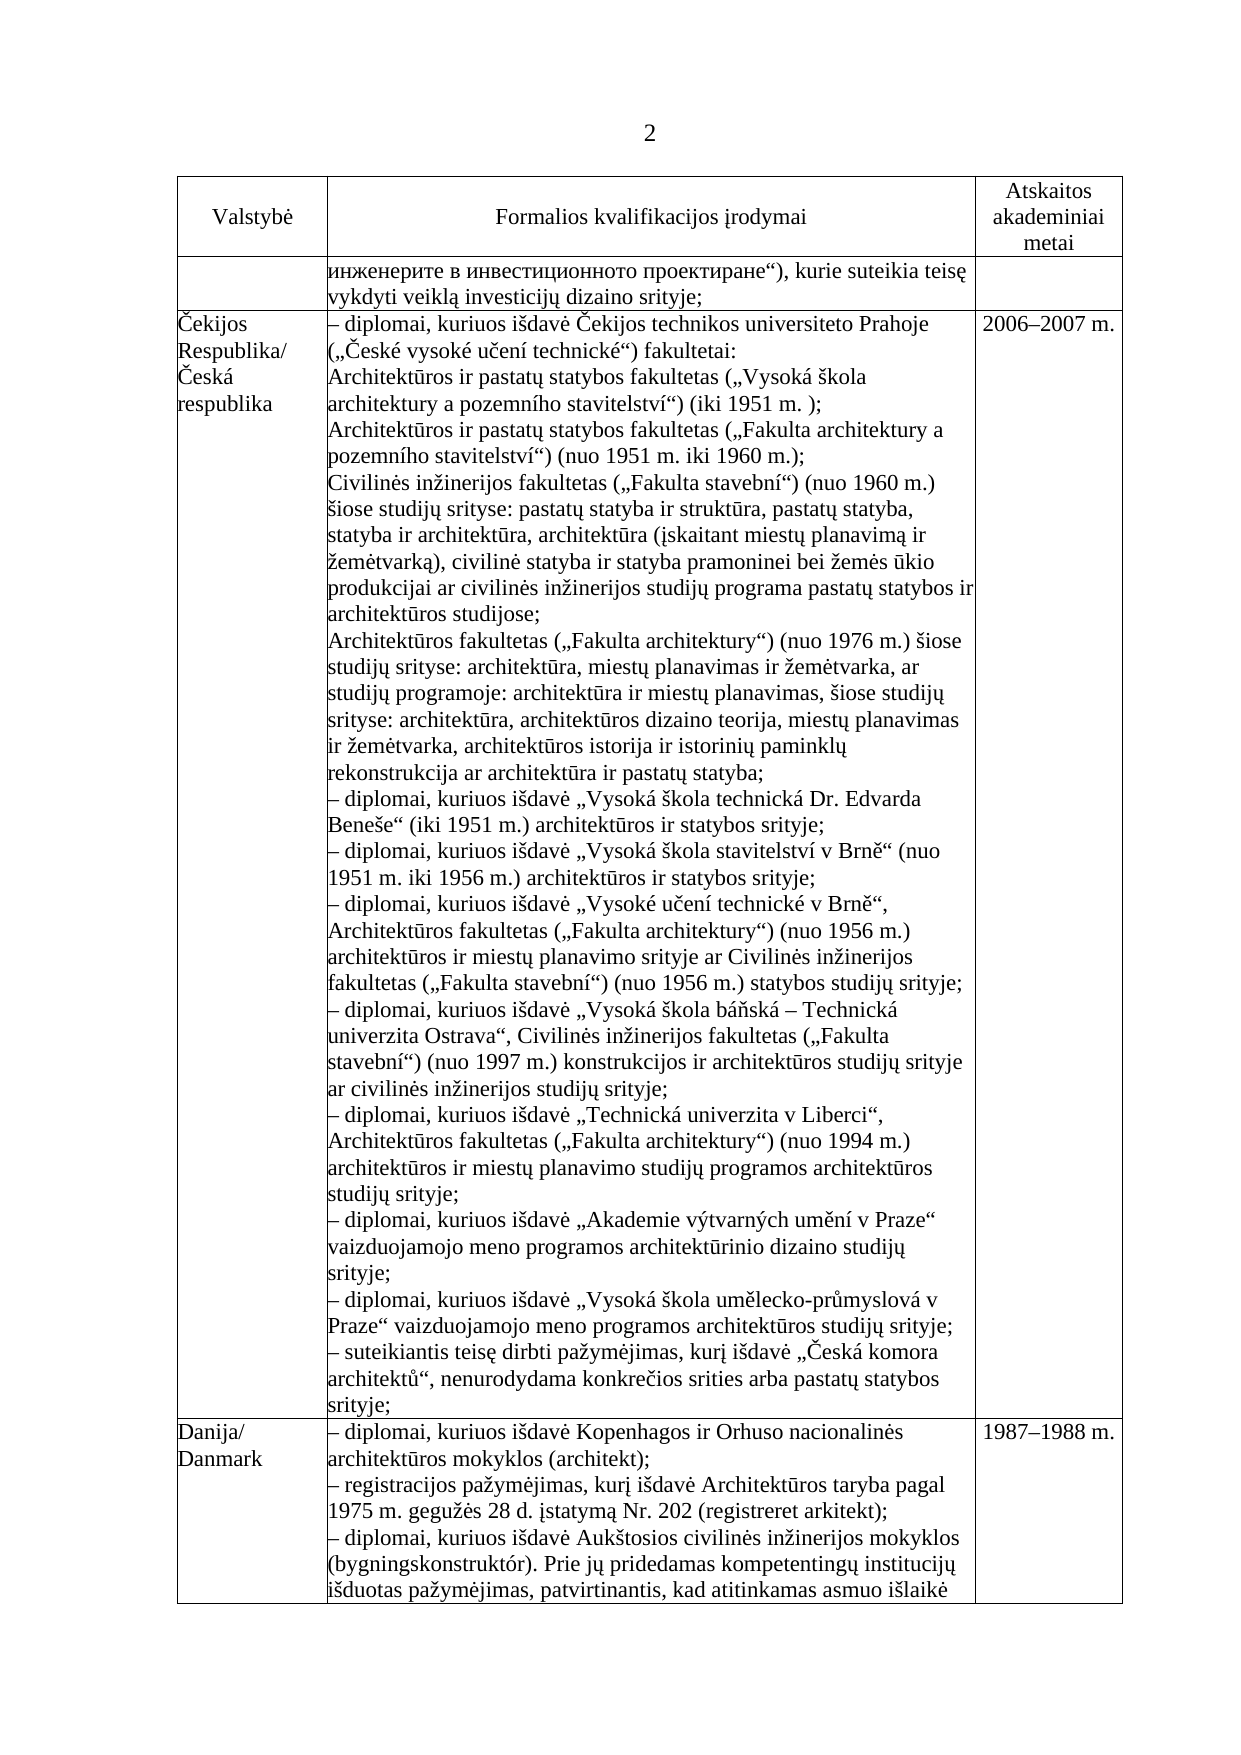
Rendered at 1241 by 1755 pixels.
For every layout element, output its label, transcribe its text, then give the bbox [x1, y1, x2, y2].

table_header Atskaitos akademiniai metai [976, 177, 1122, 256]
table_cell [178, 257, 327, 309]
table_cell [976, 257, 1122, 309]
table_cell Danija/ Danmark [178, 1419, 327, 1603]
table_header Formalios kvalifikacijos įrodymai [328, 177, 975, 256]
table_cell 2006–2007 m. [976, 311, 1122, 1417]
table_cell Čekijos Respublika/ Česká respublika [178, 311, 327, 1417]
table_cell – diplomai, kuriuos išdavė Čekijos technikos universiteto Prahoje („České vysoké učení technické“) fakultetai: Architektūros ir pastatų statybos fakultetas („Vysoká škola architektury a pozemního stavitelství“) (iki 1951 m. ); Architektūros ir pastatų statybos fakultetas („Fakulta architektury a pozemního stavitelství“) (nuo 1951 m. iki 1960 m.); Civilinės inžinerijos fakultetas („Fakulta stavební“) (nuo 1960 m.) šiose studijų srityse: pastatų statyba ir struktūra, pastatų statyba, statyba ir architektūra, architektūra (įskaitant miestų planavimą ir žemėtvarką), civilinė statyba ir statyba pramoninei bei žemės ūkio produkcijai ar civilinės inžinerijos studijų programa pastatų statybos ir architektūros studijose; Architektūros fakultetas („Fakulta architektury“) (nuo 1976 m.) šiose studijų srityse: architektūra, miestų planavimas ir žemėtvarka, ar studijų programoje: architektūra ir miestų planavimas, šiose studijų srityse: architektūra, architektūros dizaino teorija, miestų planavimas ir žemėtvarka, architektūros istorija ir istorinių paminklų rekonstrukcija ar architektūra ir pastatų statyba; – diplomai, kuriuos išdavė „Vysoká škola technická Dr. Edvarda Beneše“ (iki 1951 m.) architektūros ir statybos srityje; – diplomai, kuriuos išdavė „Vysoká škola stavitelství v Brně“ (nuo 1951 m. iki 1956 m.) architektūros ir statybos srityje; – diplomai, kuriuos išdavė „Vysoké učení technické v Brně“, Architektūros fakultetas („Fakulta architektury“) (nuo 1956 m.) architektūros ir miestų planavimo srityje ar Civilinės inžinerijos fakultetas („Fakulta stavební“) (nuo 1956 m.) statybos studijų srityje; – diplomai, kuriuos išdavė „Vysoká škola báňská – Technická univerzita Ostrava“, Civilinės inžinerijos fakultetas („Fakulta stavební“) (nuo 1997 m.) konstrukcijos ir architektūros studijų srityje ar civilinės inžinerijos studijų srityje; – diplomai, kuriuos išdavė „Technická univerzita v Liberci“, Architektūros fakultetas („Fakulta architektury“) (nuo 1994 m.) architektūros ir miestų planavimo studijų programos architektūros studijų srityje; – diplomai, kuriuos išdavė „Akademie výtvarných umění v Praze“ vaizduojamojo meno programos architektūrinio dizaino studijų srityje; – diplomai, kuriuos išdavė „Vysoká škola umělecko-průmyslová v Praze“ vaizduojamojo meno programos architektūros studijų srityje; – suteikiantis teisę dirbti pažymėjimas, kurį išdavė „Česká komora architektů“, nenurodydama konkrečios srities arba pastatų statybos srityje; [328, 311, 975, 1417]
table_cell 1987–1988 m. [976, 1419, 1122, 1603]
table_cell инженерите в инвестиционното проектиране“), kurie suteikia teisę vykdyti veiklą investicijų dizaino srityje; [328, 257, 975, 309]
table_cell – diplomai, kuriuos išdavė Kopenhagos ir Orhuso nacionalinės architektūros mokyklos (architekt); – registracijos pažymėjimas, kurį išdavė Architektūros taryba pagal 1975 m. gegužės 28 d. įstatymą Nr. 202 (registreret arkitekt); – diplomai, kuriuos išdavė Aukštosios civilinės inžinerijos mokyklos (bygningskonstruktór). Prie jų pridedamas kompetentingų institucijų išduotas pažymėjimas, patvirtinantis, kad atitinkamas asmuo išlaikė [328, 1419, 975, 1603]
table_header Valstybė [178, 177, 327, 256]
